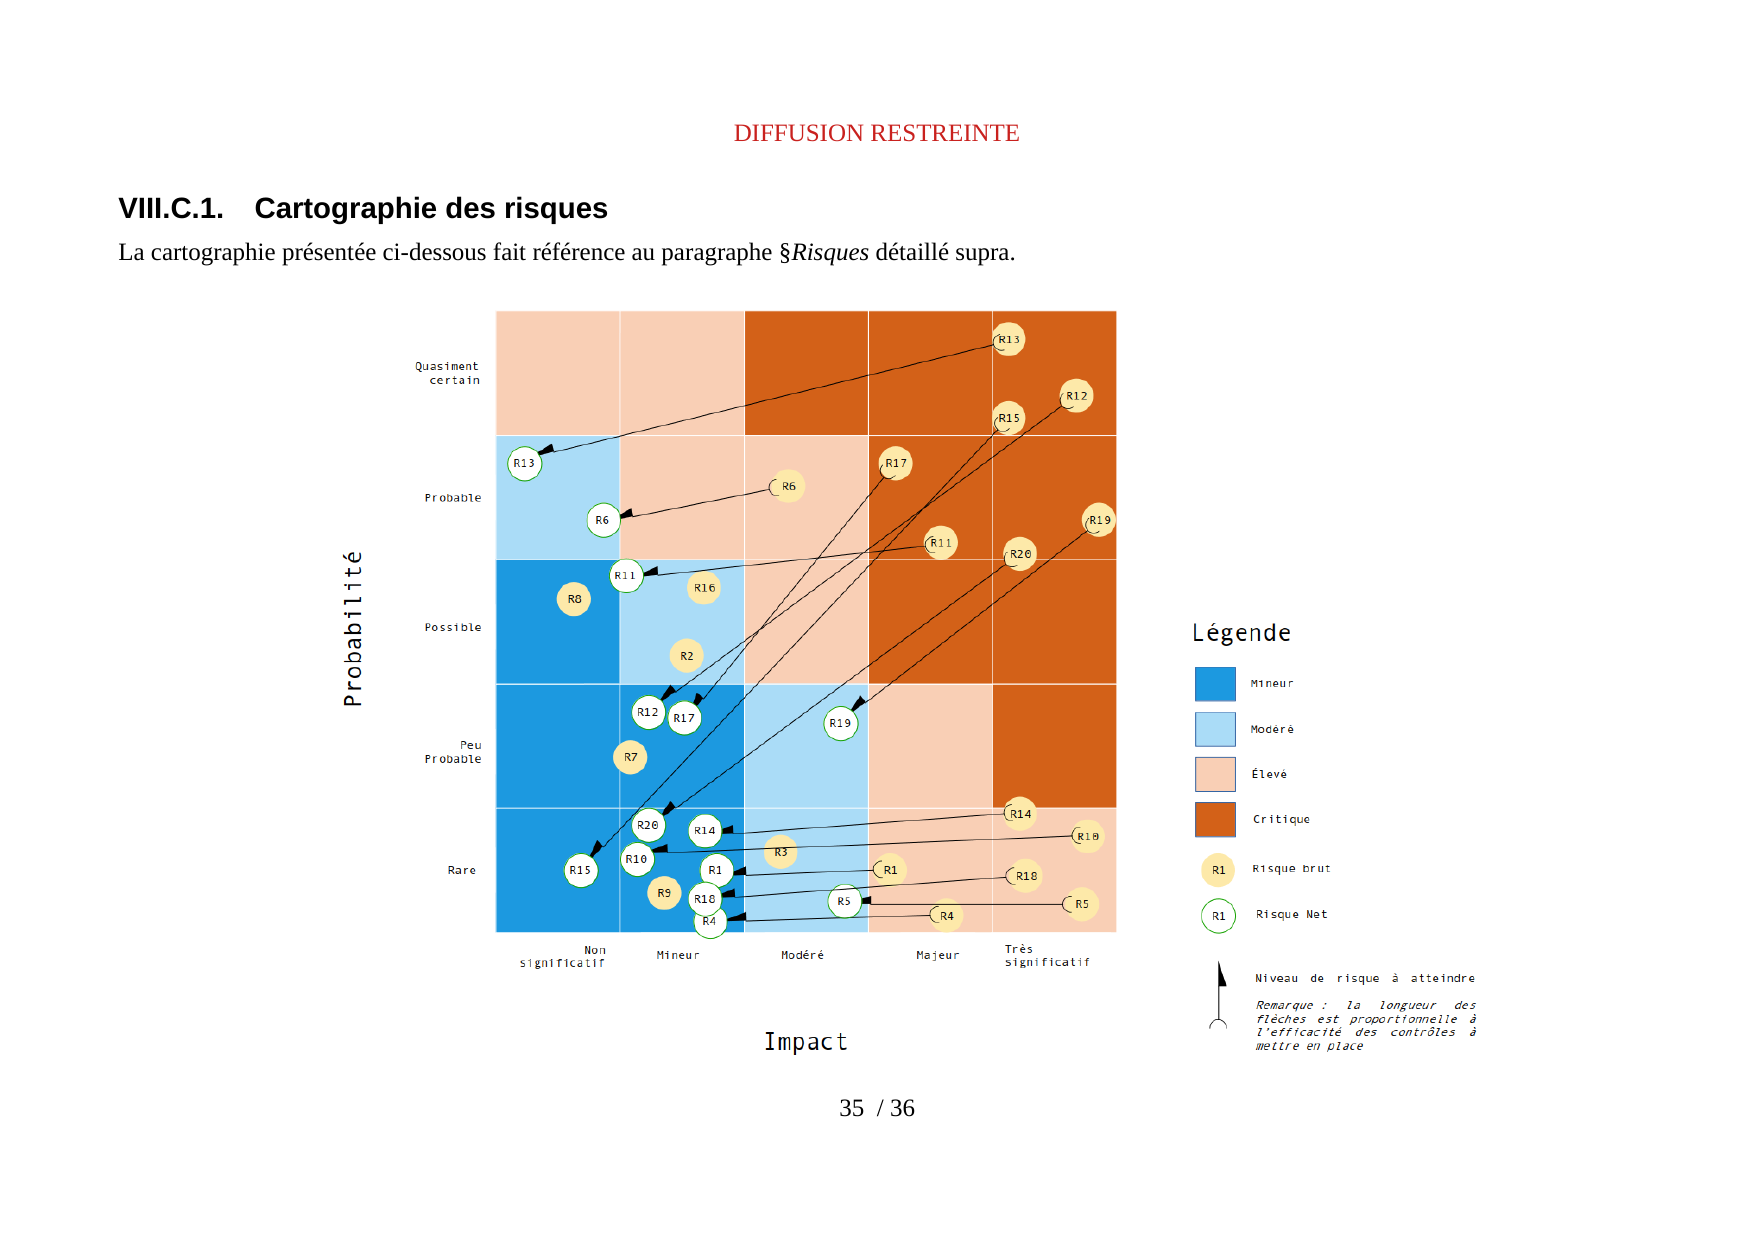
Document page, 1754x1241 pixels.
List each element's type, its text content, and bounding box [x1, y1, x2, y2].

picture [322, 298, 1492, 1063]
subtitle Cartographie des risques [118, 191, 1636, 225]
text La cartographie présentée ci-dessous fait référence au paragraphe §Risques détaillé supra. [118, 237, 1636, 266]
